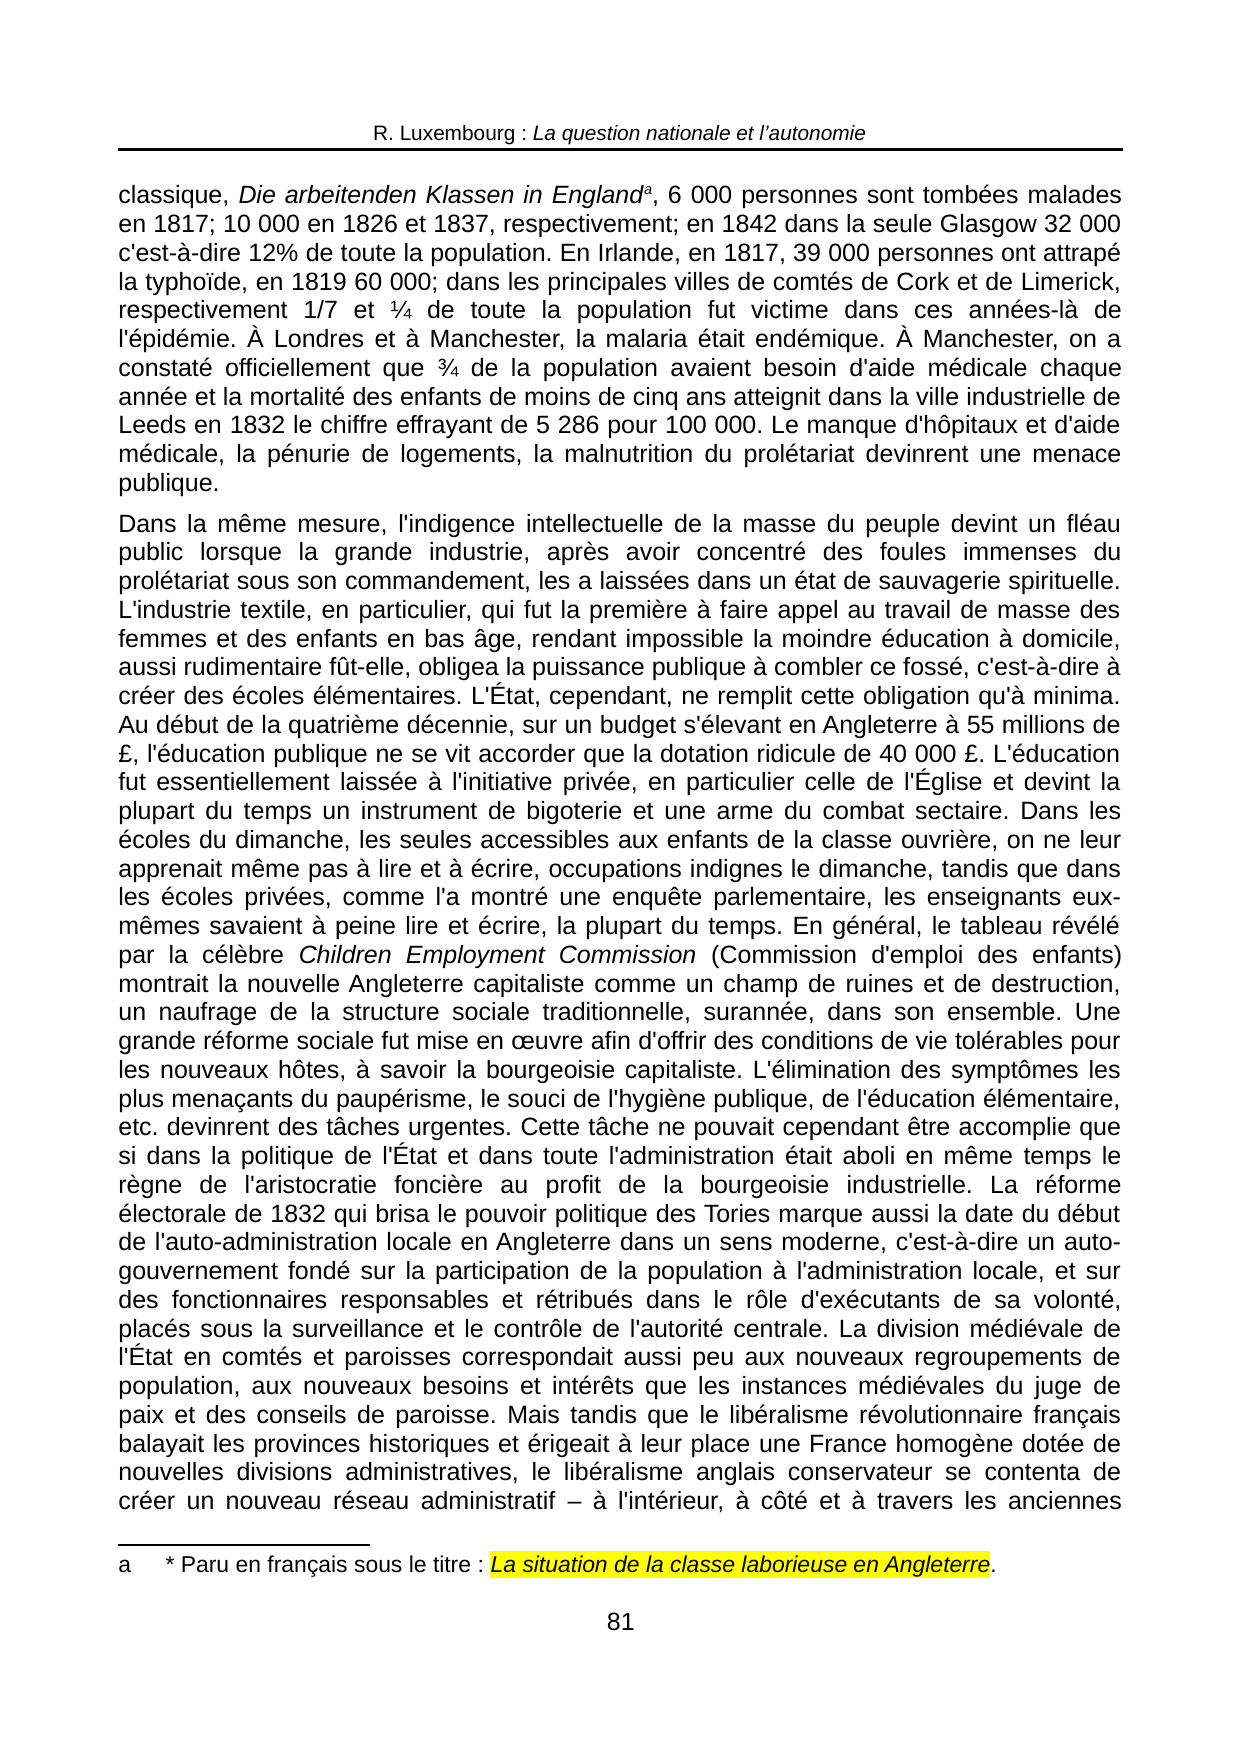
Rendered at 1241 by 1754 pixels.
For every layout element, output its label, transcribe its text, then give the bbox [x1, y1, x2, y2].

text classique, Die arbeitenden Klassen in England, 6 000 personnes sont tombées malades en 1817; 10 000 en 1826 et 1837, respectivement; en 1842 dans la seule Glasgow 32 000 c'est-à-dire 12% de toute la population. En Irlande, en 1817, 39 000 personnes ont attrapé la typhoïde, en 1819 60 000; dans les principales villes de comtés de Cork et de Limerick, respectivement 1/7 et ¼ de toute la population fut victime dans ces années-là de l'épidémie. À Londres et à Manchester, la malaria était endémique. À Manchester, on a constaté officiellement que ¾ de la population avaient besoin d'aide médicale chaque année et la mortalité des enfants de moins de cinq ans atteignit dans la ville industrielle de Leeds en 1832 le chiffre effrayant de 5 286 pour 100 000. Le manque d'hôpitaux et d'aide médicale, la pénurie de logements, la malnutrition du prolétariat devinrent une menace publique. [118, 181, 1123, 497]
text * Paru en français sous le titre : La situation de la classe laborieuse en Angleterre. [118, 1551, 1123, 1578]
text Dans la même mesure, l'indigence intellectuelle de la masse du peuple devint un fléau public lorsque la grande industrie, après avoir concentré des foules immenses du prolétariat sous son commandement, les a laissées dans un état de sauvagerie spirituelle. L'industrie textile, en particulier, qui fut la première à faire appel au travail de masse des femmes et des enfants en bas âge, rendant impossible la moindre éducation à domicile, aussi rudimentaire fût-elle, obligea la puissance publique à combler ce fossé, c'est-à-dire à créer des écoles élémentaires. L'État, cependant, ne remplit cette obligation qu'à minima. Au début de la quatrième décennie, sur un budget s'élevant en Angleterre à 55 millions de £, l'éducation publique ne se vit accorder que la dotation ridicule de 40 000 £. L'éducation fut essentiellement laissée à l'initiative privée, en particulier celle de l'Église et devint la plupart du temps un instrument de bigoterie et une arme du combat sectaire. Dans les écoles du dimanche, les seules accessibles aux enfants de la classe ouvrière, on ne leur apprenait même pas à lire et à écrire, occupations indignes le dimanche, tandis que dans les écoles privées, comme l'a montré une enquête parlementaire, les enseignants eux-mêmes savaient à peine lire et écrire, la plupart du temps. En général, le tableau révélé par la célèbre Children Employment Commission (Commission d'emploi des enfants) montrait la nouvelle Angleterre capitaliste comme un champ de ruines et de destruction, un naufrage de la structure sociale traditionnelle, surannée, dans son ensemble. Une grande réforme sociale fut mise en œuvre afin d'offrir des conditions de vie tolérables pour les nouveaux hôtes, à savoir la bourgeoisie capitaliste. L'élimination des symptômes les plus menaçants du paupérisme, le souci de l'hygiène publique, de l'éducation élémentaire, etc. devinrent des tâches urgentes. Cette tâche ne pouvait cependant être accomplie que si dans la politique de l'État et dans toute l'administration était aboli en même temps le règne de l'aristocratie foncière au profit de la bourgeoisie industrielle. La réforme électorale de 1832 qui brisa le pouvoir politique des Tories marque aussi la date du début de l'auto-administration locale en Angleterre dans un sens moderne, c'est-à-dire un auto-gouvernement fondé sur la participation de la population à l'administration locale, et sur des fonctionnaires responsables et rétribués dans le rôle d'exécutants de sa volonté, placés sous la surveillance et le contrôle de l'autorité centrale. La division médiévale de l'État en comtés et paroisses correspondait aussi peu aux nouveaux regroupements de population, aux nouveaux besoins et intérêts que les instances médiévales du juge de paix et des conseils de paroisse. Mais tandis que le libéralisme révolutionnaire français balayait les provinces historiques et érigeait à leur place une France homogène dotée de nouvelles divisions administratives, le libéralisme anglais conservateur se contenta de créer un nouveau réseau administratif – à l'intérieur, à côté et à travers les anciennes [118, 508, 1123, 1515]
